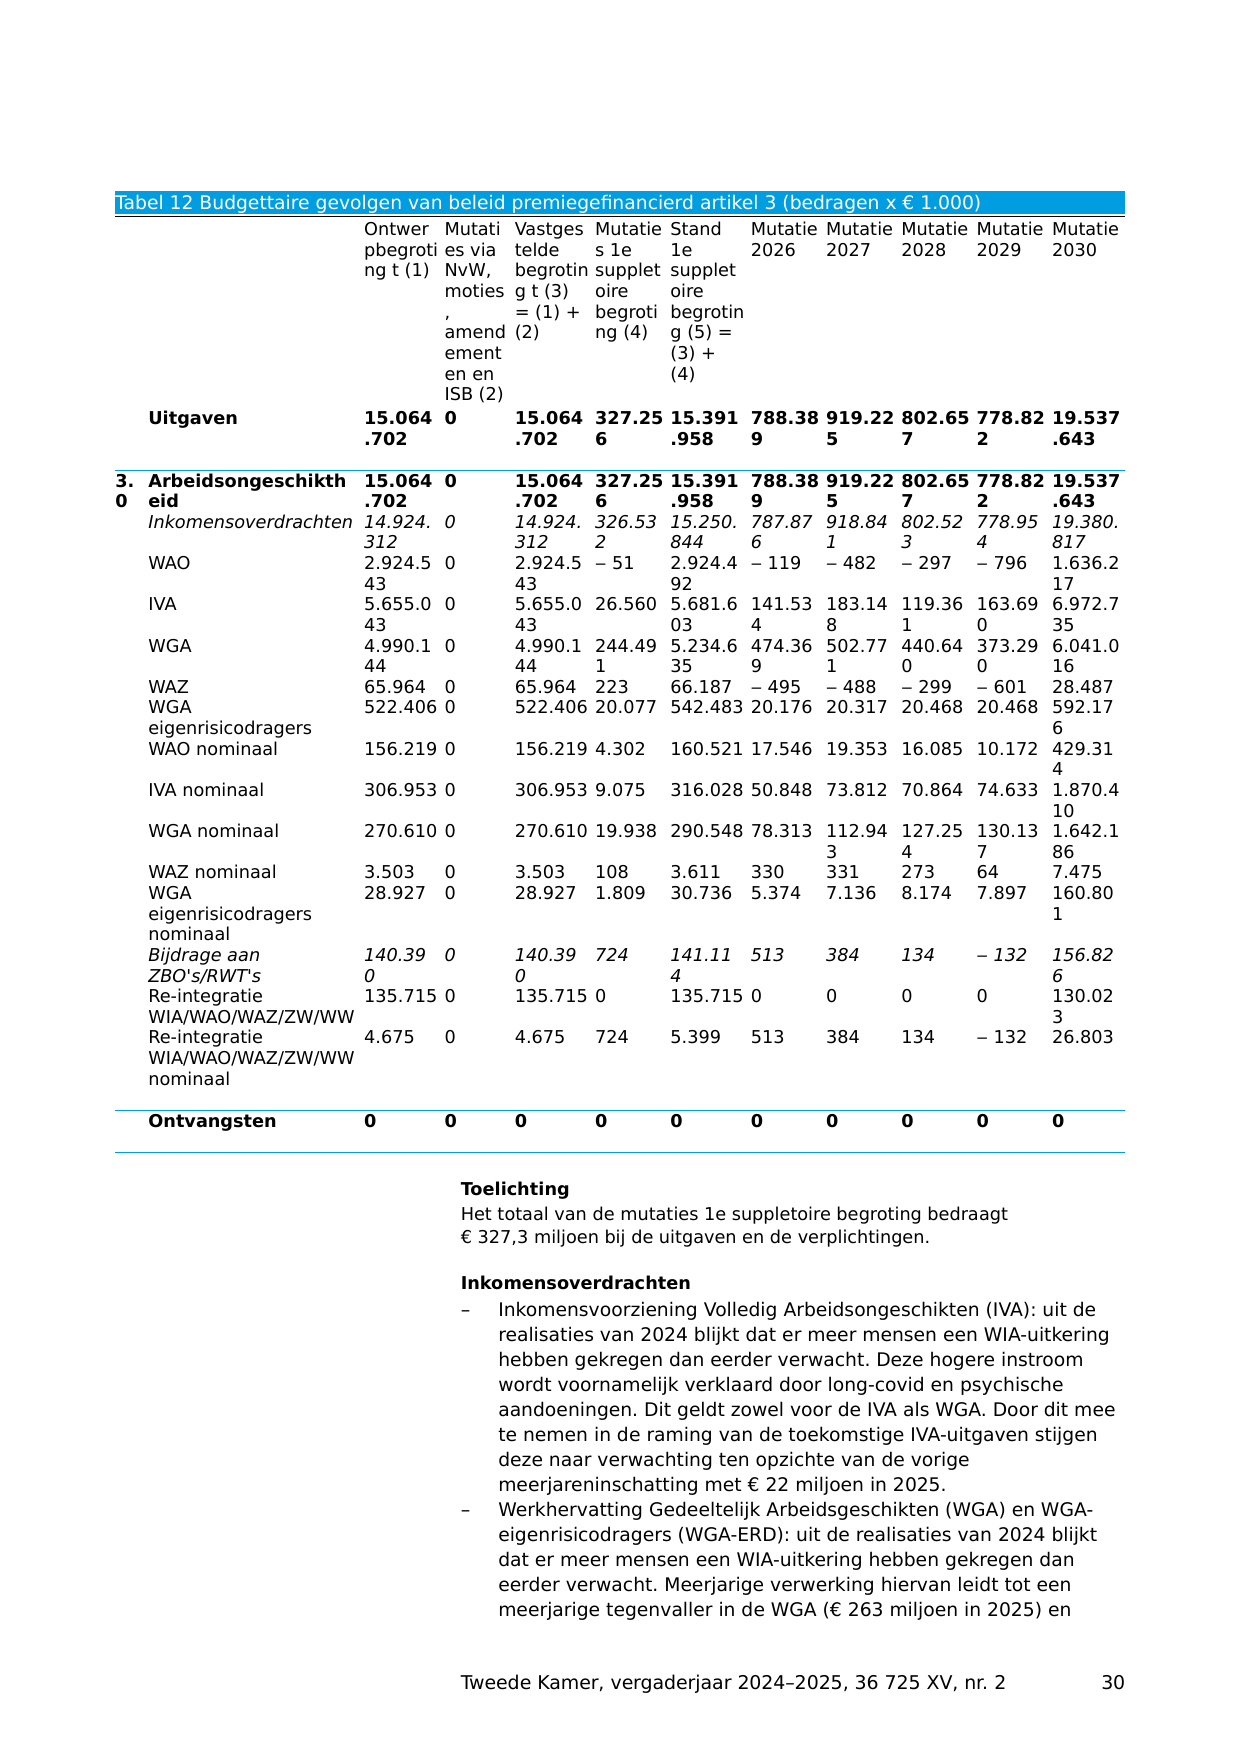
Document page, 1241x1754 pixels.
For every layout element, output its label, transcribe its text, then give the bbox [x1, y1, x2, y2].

table_cell [115, 863, 145, 883]
table_cell 130.137 [974, 821, 1049, 862]
table_cell 2.924.543 [361, 553, 441, 594]
table_cell 28.927 [361, 883, 441, 945]
table_cell ‒ 796 [974, 553, 1049, 594]
table_cell 19.353 [823, 739, 898, 780]
table_cell 0 [974, 1111, 1049, 1131]
table_cell 0 [441, 677, 512, 697]
table_cell Mutatie 2026 [748, 217, 823, 408]
table_cell 0 [1049, 1111, 1125, 1131]
table_cell [115, 780, 145, 821]
table_cell 0 [441, 636, 512, 677]
table_cell 108 [592, 863, 667, 883]
table_cell ‒ 601 [974, 677, 1049, 697]
table_cell 0 [592, 1111, 667, 1131]
table_cell 316.028 [667, 780, 748, 821]
table_cell 0 [441, 821, 512, 862]
table_cell 135.715 [361, 986, 441, 1027]
table_cell [748, 450, 823, 470]
table_cell 15.064.702 [361, 408, 441, 449]
table_cell 778.954 [974, 512, 1049, 553]
table_cell ‒ 51 [592, 553, 667, 594]
table_cell 0 [441, 883, 512, 945]
table_cell 522.406 [361, 698, 441, 739]
table_cell 135.715 [512, 986, 592, 1027]
table_cell [115, 1028, 145, 1089]
table_cell 141.534 [748, 594, 823, 636]
table_cell 134 [898, 945, 973, 986]
table_cell 474.369 [748, 636, 823, 677]
table_cell Vastgestelde begroting t (3) = (1) + (2) [512, 217, 592, 408]
table_cell 1.642.186 [1049, 821, 1125, 862]
table_cell 135.715 [667, 986, 748, 1027]
table_cell 724 [592, 945, 667, 986]
table_cell 3.0 [115, 471, 145, 512]
table_cell [115, 450, 145, 470]
table_cell 0 [667, 1111, 748, 1131]
table_cell 7.897 [974, 883, 1049, 945]
table_cell 64 [974, 863, 1049, 883]
table_cell 65.964 [361, 677, 441, 697]
table_cell 20.176 [748, 698, 823, 739]
table_cell 0 [441, 863, 512, 883]
table_cell 787.876 [748, 512, 823, 553]
table_cell 384 [823, 1028, 898, 1089]
table_cell 26.560 [592, 594, 667, 636]
table_cell Ontwerpbegroting t (1) [361, 217, 441, 408]
table_cell 0 [441, 553, 512, 594]
table_cell 0 [441, 739, 512, 780]
table_cell Re-integratie WIA/WAO/WAZ/ZW/WW nominaal [145, 1028, 361, 1089]
table_cell 513 [748, 945, 823, 986]
table_cell [974, 450, 1049, 470]
table_cell ‒ 488 [823, 677, 898, 697]
table_cell 5.655.043 [361, 594, 441, 636]
table_cell ‒ 299 [898, 677, 973, 697]
table_cell ‒ 297 [898, 553, 973, 594]
table_cell 16.085 [898, 739, 973, 780]
table_cell [592, 450, 667, 470]
table_cell Uitgaven [145, 408, 361, 449]
table_cell 918.841 [823, 512, 898, 553]
table_cell 14.924.312 [361, 512, 441, 553]
table_cell 429.314 [1049, 739, 1125, 780]
table_cell 4.675 [512, 1028, 592, 1089]
table_cell 0 [441, 594, 512, 636]
table_cell 802.523 [898, 512, 973, 553]
table_cell 50.848 [748, 780, 823, 821]
table_cell 0 [441, 512, 512, 553]
table_cell Stand 1e suppletoire begroting (5) = (3) + (4) [667, 217, 748, 408]
table_cell Mutatie 2030 [1049, 217, 1125, 408]
table_cell [748, 1131, 823, 1152]
table_cell [441, 1089, 512, 1110]
table_cell 160.801 [1049, 883, 1125, 945]
table_cell 1.809 [592, 883, 667, 945]
table_cell 5.681.603 [667, 594, 748, 636]
table_cell 119.361 [898, 594, 973, 636]
table_cell [115, 945, 145, 986]
table_cell [512, 450, 592, 470]
table_cell [115, 512, 145, 553]
table_cell [441, 1131, 512, 1152]
table_cell 163.690 [974, 594, 1049, 636]
table_cell 19.537.643 [1049, 408, 1125, 449]
table_cell 384 [823, 945, 898, 986]
table_cell 327.256 [592, 471, 667, 512]
table_cell 244.491 [592, 636, 667, 677]
table_cell [667, 1131, 748, 1152]
table_cell WGA eigenrisicodragers [145, 698, 361, 739]
table_cell 802.657 [898, 471, 973, 512]
table_cell 19.380.817 [1049, 512, 1125, 553]
table_cell IVA nominaal [145, 780, 361, 821]
table_cell 6.041.016 [1049, 636, 1125, 677]
table_cell 440.640 [898, 636, 973, 677]
table_cell 0 [441, 780, 512, 821]
table_cell [512, 1089, 592, 1110]
table_cell 28.927 [512, 883, 592, 945]
table_cell 788.389 [748, 471, 823, 512]
table_cell 19.537.643 [1049, 471, 1125, 512]
table_cell 9.075 [592, 780, 667, 821]
table_cell [115, 1089, 145, 1110]
table_cell 0 [441, 471, 512, 512]
table_cell [115, 636, 145, 677]
table_cell 156.219 [361, 739, 441, 780]
table_cell [1049, 1131, 1125, 1152]
table_cell [115, 821, 145, 862]
table_cell 10.172 [974, 739, 1049, 780]
table_cell WGA [145, 636, 361, 677]
table_cell [441, 450, 512, 470]
table_cell Ontvangsten [145, 1111, 361, 1131]
table_cell 20.468 [974, 698, 1049, 739]
text Het totaal van de mutaties 1e suppletoire begroting bedraagt € 327,3 miljoen bij de uitgaven en de verplichtingen. [461, 1202, 1125, 1248]
table_cell 112.943 [823, 821, 898, 862]
table_cell 140.390 [361, 945, 441, 986]
table_cell [592, 1089, 667, 1110]
text Toelichting [461, 1177, 1125, 1200]
table_cell 19.938 [592, 821, 667, 862]
table_cell 15.391.958 [667, 471, 748, 512]
list Werkhervatting Gedeeltelijk Arbeidsgeschikten (WGA) en WGA-eigenrisicodragers (WGA-ERD): uit de realisaties van 2024 blijkt dat er meer mensen een WIA-uitkering hebben gekregen dan eerder verwacht. Meerjarige verwerking hiervan leidt tot een meerjarige tegenvaller in de WGA (€ 263 miljoen in 2025) en [461, 1496, 1125, 1621]
table_cell 0 [974, 986, 1049, 1027]
table_cell 4.990.144 [512, 636, 592, 677]
table_cell 15.064.702 [361, 471, 441, 512]
table_cell 183.148 [823, 594, 898, 636]
table_cell IVA [145, 594, 361, 636]
table_cell [145, 1131, 361, 1152]
table_cell 788.389 [748, 408, 823, 449]
table_cell 802.657 [898, 408, 973, 449]
table_cell WGA nominaal [145, 821, 361, 862]
table_cell [115, 553, 145, 594]
table_cell [823, 1089, 898, 1110]
table_cell 28.487 [1049, 677, 1125, 697]
table_cell 26.803 [1049, 1028, 1125, 1089]
table_cell 8.174 [898, 883, 973, 945]
table_cell 5.374 [748, 883, 823, 945]
table_cell 73.812 [823, 780, 898, 821]
table_cell 5.234.635 [667, 636, 748, 677]
table_cell 919.225 [823, 471, 898, 512]
table_cell [115, 594, 145, 636]
table_cell 141.114 [667, 945, 748, 986]
table_cell 0 [898, 986, 973, 1027]
table_cell 0 [441, 986, 512, 1027]
table_cell 270.610 [361, 821, 441, 862]
table_cell 273 [898, 863, 973, 883]
table_cell 592.176 [1049, 698, 1125, 739]
table_cell 3.503 [361, 863, 441, 883]
table_cell ‒ 132 [974, 945, 1049, 986]
table_cell 30.736 [667, 883, 748, 945]
table_cell 270.610 [512, 821, 592, 862]
table_cell [898, 1089, 973, 1110]
table_cell 15.064.702 [512, 408, 592, 449]
table_cell 306.953 [361, 780, 441, 821]
table_cell [361, 1131, 441, 1152]
table_cell [667, 1089, 748, 1110]
table_cell 78.313 [748, 821, 823, 862]
table_cell ‒ 119 [748, 553, 823, 594]
table_cell WAO [145, 553, 361, 594]
table_cell 0 [441, 698, 512, 739]
table_cell Mutatie 2027 [823, 217, 898, 408]
table_cell 542.483 [667, 698, 748, 739]
table_cell [115, 677, 145, 697]
table_cell ‒ 495 [748, 677, 823, 697]
table_cell [974, 1089, 1049, 1110]
table_cell WAZ [145, 677, 361, 697]
table_cell 331 [823, 863, 898, 883]
table_cell 0 [441, 408, 512, 449]
table_cell 0 [361, 1111, 441, 1131]
table_cell [592, 1131, 667, 1152]
table_cell 5.399 [667, 1028, 748, 1089]
table_cell 156.826 [1049, 945, 1125, 986]
table_cell [145, 1089, 361, 1110]
table_cell [115, 739, 145, 780]
table_cell Mutatie 2029 [974, 217, 1049, 408]
table_cell 3.611 [667, 863, 748, 883]
table_cell [1049, 1089, 1125, 1110]
table_cell 127.254 [898, 821, 973, 862]
table_cell [974, 1131, 1049, 1152]
table_cell Mutatie 2028 [898, 217, 973, 408]
table_cell [898, 450, 973, 470]
table_cell 0 [748, 986, 823, 1027]
table_cell [361, 1089, 441, 1110]
table_cell 0 [512, 1111, 592, 1131]
table_cell 20.468 [898, 698, 973, 739]
table_cell WAZ nominaal [145, 863, 361, 883]
table_cell 130.023 [1049, 986, 1125, 1027]
table_cell 140.390 [512, 945, 592, 986]
table_cell [748, 1089, 823, 1110]
table_cell 522.406 [512, 698, 592, 739]
table_cell 160.521 [667, 739, 748, 780]
table_cell 290.548 [667, 821, 748, 862]
table_cell [145, 450, 361, 470]
table_cell [823, 450, 898, 470]
table_cell Mutaties 1e suppletoire begroting (4) [592, 217, 667, 408]
table_cell [115, 1111, 145, 1131]
list Inkomensvoorziening Volledig Arbeidsongeschikten (IVA): uit de realisaties van 2024 blijkt dat er meer mensen een WIA-uitkering hebben gekregen dan eerder verwacht. Deze hogere instroom wordt voornamelijk verklaard door long-covid en psychische aandoeningen. Dit geldt zowel voor de IVA als WGA. Door dit mee te nemen in de raming van de toekomstige IVA-uitgaven stijgen deze naar verwachting ten opzichte van de vorige meerjareninschatting met € 22 miljoen in 2025. [461, 1296, 1125, 1496]
table_cell 5.655.043 [512, 594, 592, 636]
table_cell 1.870.410 [1049, 780, 1125, 821]
table_cell 65.964 [512, 677, 592, 697]
table_cell [667, 450, 748, 470]
table_cell WGA eigenrisicodragers nominaal [145, 883, 361, 945]
table_cell 20.317 [823, 698, 898, 739]
table_cell 134 [898, 1028, 973, 1089]
table_cell Inkomensoverdrachten [145, 512, 361, 553]
table_cell ‒ 482 [823, 553, 898, 594]
table_cell [1049, 450, 1125, 470]
table_cell 330 [748, 863, 823, 883]
table_cell 70.864 [898, 780, 973, 821]
table_cell 15.064.702 [512, 471, 592, 512]
table_cell 373.290 [974, 636, 1049, 677]
table_cell [115, 883, 145, 945]
table_cell 20.077 [592, 698, 667, 739]
table_cell [823, 1131, 898, 1152]
table_cell WAO nominaal [145, 739, 361, 780]
table_cell 513 [748, 1028, 823, 1089]
table_cell 919.225 [823, 408, 898, 449]
table_cell 1.636.217 [1049, 553, 1125, 594]
table_cell 14.924.312 [512, 512, 592, 553]
table_cell [115, 217, 145, 408]
table_cell 306.953 [512, 780, 592, 821]
table_cell 327.256 [592, 408, 667, 449]
table_cell 3.503 [512, 863, 592, 883]
table_cell [115, 408, 145, 449]
table_cell 17.546 [748, 739, 823, 780]
table_cell 778.822 [974, 408, 1049, 449]
table_cell 502.771 [823, 636, 898, 677]
table_cell 66.187 [667, 677, 748, 697]
table_cell 7.136 [823, 883, 898, 945]
table_cell 7.475 [1049, 863, 1125, 883]
table_cell 0 [441, 945, 512, 986]
table_cell 15.250.844 [667, 512, 748, 553]
table_cell 4.990.144 [361, 636, 441, 677]
table_cell Mutaties via NvW, moties, amendementen en ISB (2) [441, 217, 512, 408]
table_cell [115, 698, 145, 739]
table_cell [898, 1131, 973, 1152]
table_cell 223 [592, 677, 667, 697]
table_cell ‒ 132 [974, 1028, 1049, 1089]
table_cell 4.302 [592, 739, 667, 780]
table_cell 4.675 [361, 1028, 441, 1089]
table_cell 74.633 [974, 780, 1049, 821]
table_cell 2.924.543 [512, 553, 592, 594]
table_cell Bijdrage aan ZBO's/RWT's [145, 945, 361, 986]
table_cell [115, 1131, 145, 1152]
table_cell 0 [441, 1111, 512, 1131]
text Inkomensoverdrachten [461, 1271, 1125, 1294]
table_cell 15.391.958 [667, 408, 748, 449]
table_cell Arbeidsongeschiktheid [145, 471, 361, 512]
table_cell 156.219 [512, 739, 592, 780]
table_cell 326.532 [592, 512, 667, 553]
table_cell 778.822 [974, 471, 1049, 512]
table_cell 6.972.735 [1049, 594, 1125, 636]
table_cell 0 [898, 1111, 973, 1131]
table_cell [145, 217, 361, 408]
table_cell 724 [592, 1028, 667, 1089]
table_cell 0 [823, 1111, 898, 1131]
table_cell [361, 450, 441, 470]
table_cell 0 [823, 986, 898, 1027]
table_cell [115, 986, 145, 1027]
table_cell 0 [748, 1111, 823, 1131]
table_cell [512, 1131, 592, 1152]
table_cell 0 [441, 1028, 512, 1089]
table_cell 2.924.492 [667, 553, 748, 594]
table_cell Re-integratie WIA/WAO/WAZ/ZW/WW [145, 986, 361, 1027]
table_cell 0 [592, 986, 667, 1027]
